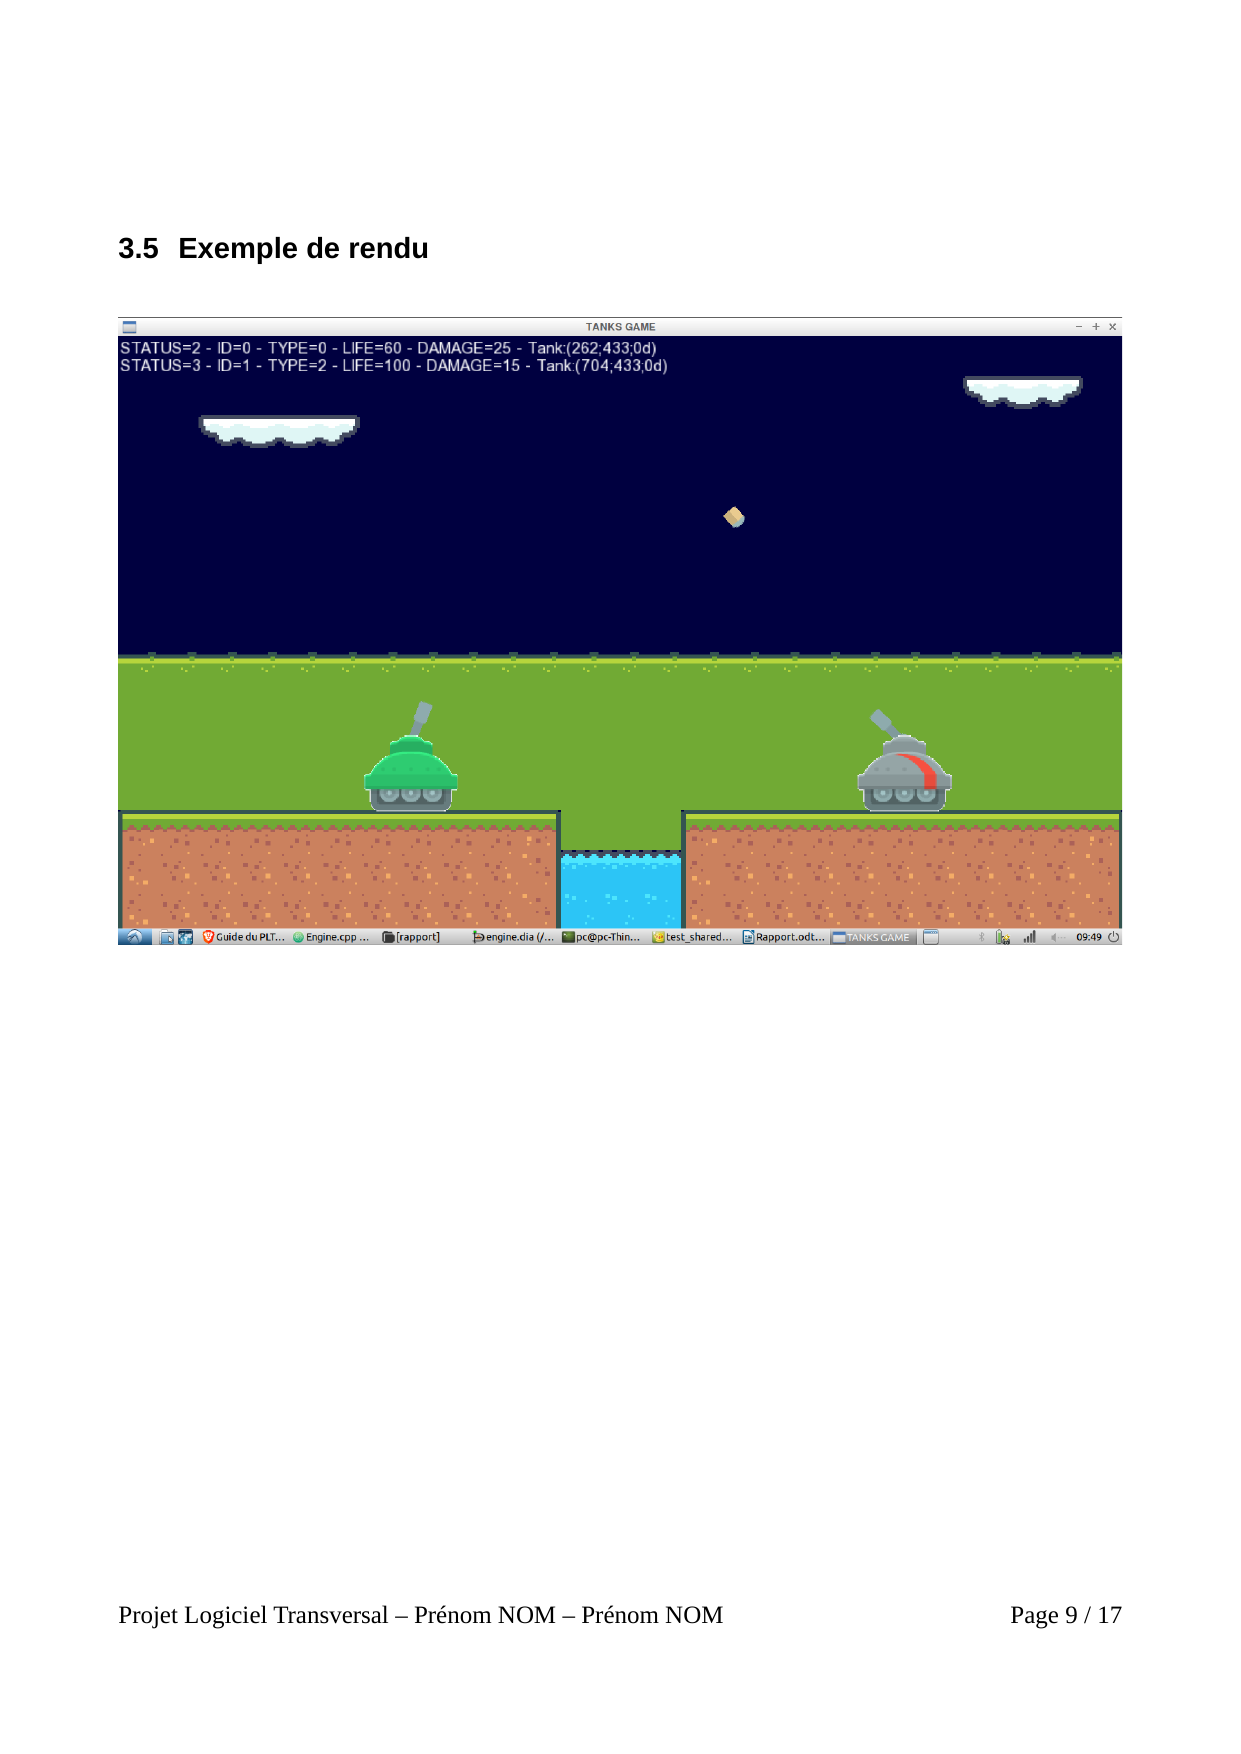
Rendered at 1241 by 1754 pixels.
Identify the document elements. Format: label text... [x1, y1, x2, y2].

subtitle Exemple de rendu [118, 231, 1122, 265]
picture [118, 317, 1123, 945]
